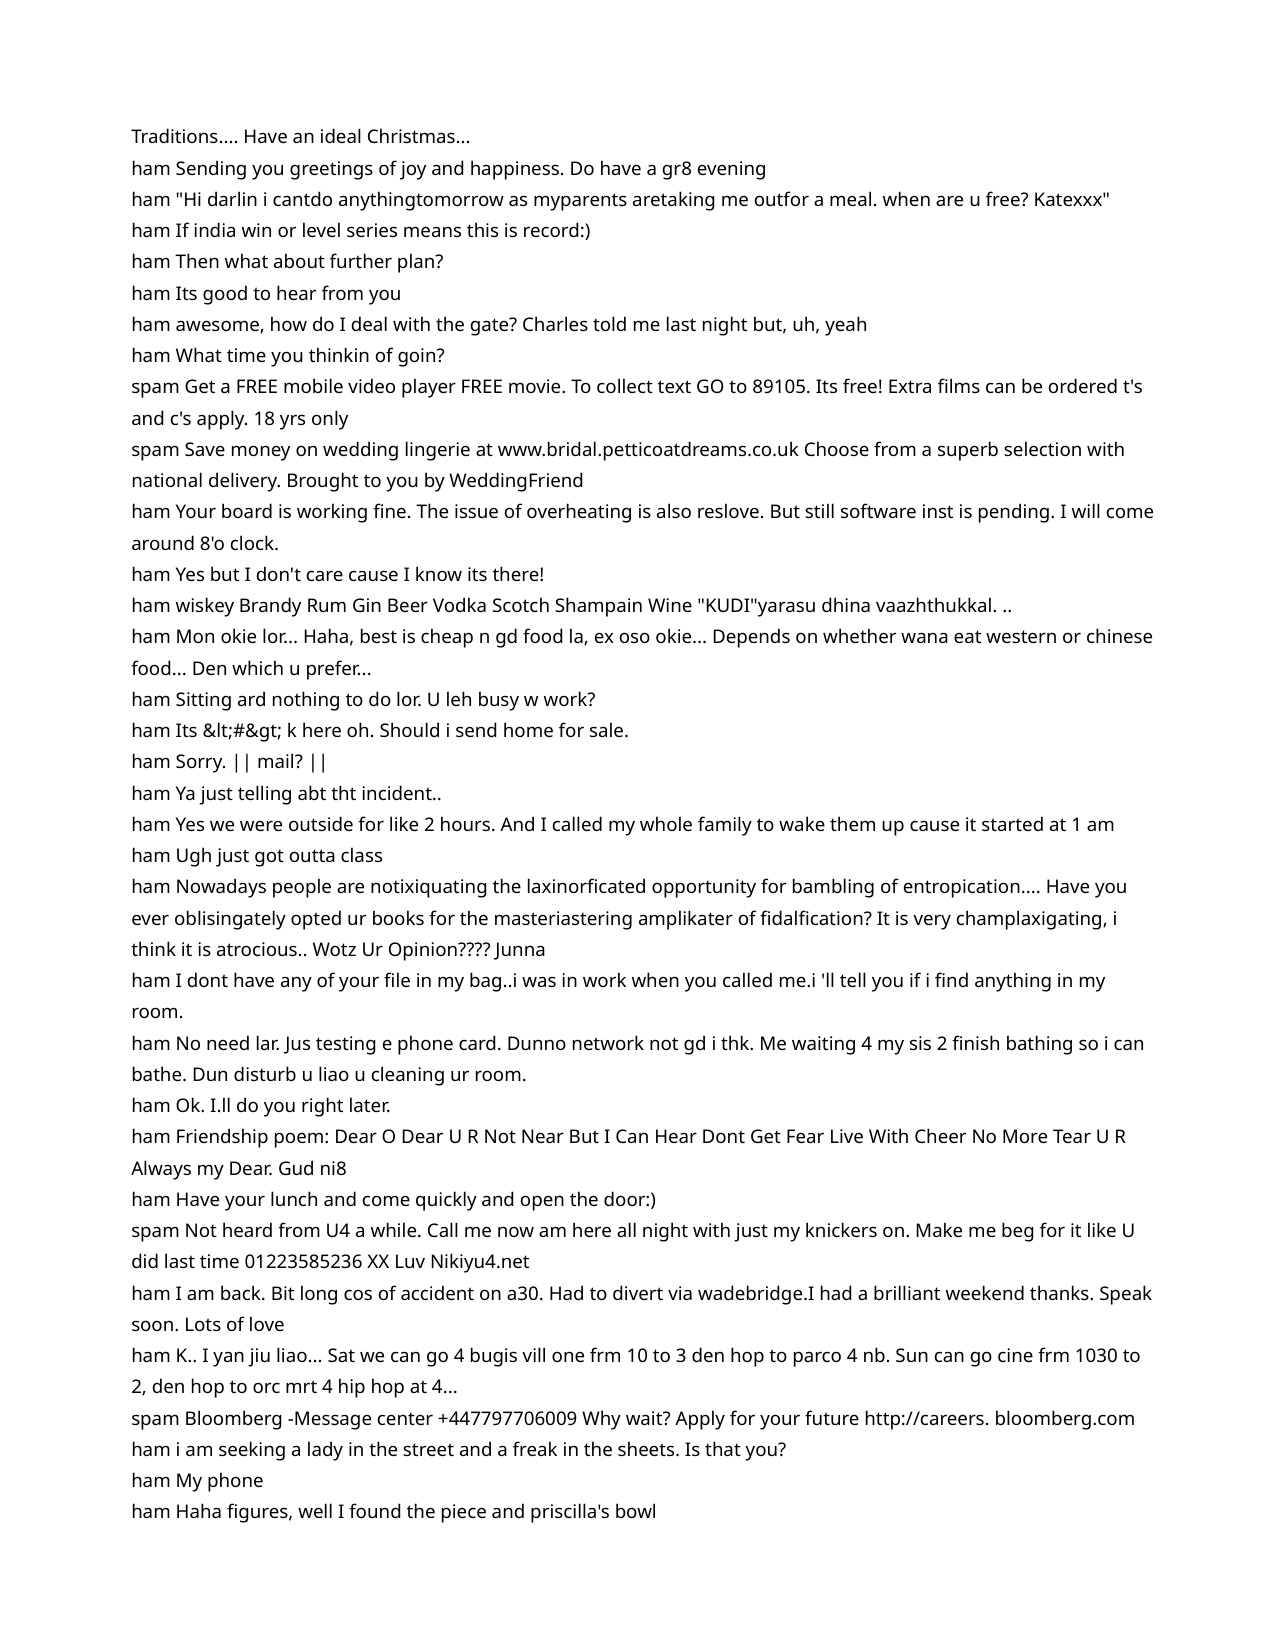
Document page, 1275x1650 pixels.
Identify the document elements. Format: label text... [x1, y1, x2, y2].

table_cell [118, 962, 131, 1024]
table_cell [118, 743, 131, 774]
table_cell [118, 493, 131, 556]
table_cell ham I dont have any of your file in my bag..i was in work when you called me.i 'll tell you if i find anything in my room. [131, 962, 1157, 1024]
table_cell ham Sitting ard nothing to do lor. U leh busy w work? [131, 681, 1157, 712]
table_cell ham K.. I yan jiu liao... Sat we can go 4 bugis vill one frm 10 to 3 den hop to parco 4 nb. Sun can go cine frm 1030 to 2, den hop to orc mrt 4 hip hop at 4... [131, 1337, 1157, 1399]
table_cell ham I am back. Bit long cos of accident on a30. Had to divert via wadebridge.I had a brilliant weekend thanks. Speak soon. Lots of love [131, 1274, 1157, 1337]
table_cell [118, 681, 131, 712]
table_cell [118, 587, 131, 618]
table_cell [118, 149, 131, 181]
table_cell [118, 337, 131, 368]
table_cell [118, 837, 131, 868]
table_cell ham Ok. I.ll do you right later. [131, 1087, 1157, 1118]
table_cell spam Not heard from U4 a while. Call me now am here all night with just my knickers on. Make me beg for it like U did last time 01223585236 XX Luv Nikiyu4.net [131, 1212, 1157, 1274]
table_cell ham Its &lt;#&gt; k here oh. Should i send home for sale. [131, 712, 1157, 743]
table_cell ham Its good to hear from you [131, 274, 1157, 306]
table_cell ham No need lar. Jus testing e phone card. Dunno network not gd i thk. Me waiting 4 my sis 2 finish bathing so i can bathe. Dun disturb u liao u cleaning ur room. [131, 1024, 1157, 1087]
table_cell [118, 1212, 131, 1274]
table_cell ham Yes but I don't care cause I know its there! [131, 556, 1157, 587]
table_cell [118, 1087, 131, 1118]
table_cell ham Your board is working fine. The issue of overheating is also reslove. But still software inst is pending. I will come around 8'o clock. [131, 493, 1157, 556]
table_cell [118, 243, 131, 274]
table_cell ham i am seeking a lady in the street and a freak in the sheets. Is that you? [131, 1431, 1157, 1462]
table_cell [118, 1462, 131, 1493]
table_cell [118, 1431, 131, 1462]
table_cell [118, 806, 131, 837]
table_cell spam Get a FREE mobile video player FREE movie. To collect text GO to 89105. Its free! Extra films can be ordered t's and c's apply. 18 yrs only [131, 368, 1157, 431]
table_cell [118, 1118, 131, 1181]
table_cell ham wiskey Brandy Rum Gin Beer Vodka Scotch Shampain Wine "KUDI"yarasu dhina vaazhthukkal. .. [131, 587, 1157, 618]
table_cell ham Haha figures, well I found the piece and priscilla's bowl [131, 1493, 1157, 1524]
table_cell [118, 1274, 131, 1337]
table_cell ham Sorry. || mail? || [131, 743, 1157, 774]
table_cell [118, 868, 131, 962]
table_cell [118, 274, 131, 306]
table_cell Traditions.... Have an ideal Christmas... [131, 118, 1157, 149]
table_cell ham awesome, how do I deal with the gate? Charles told me last night but, uh, yeah [131, 306, 1157, 337]
table_cell [118, 306, 131, 337]
table_cell [118, 712, 131, 743]
table_cell ham Nowadays people are notixiquating the laxinorficated opportunity for bambling of entropication.... Have you ever oblisingately opted ur books for the masteriastering amplikater of fidalfication? It is very champlaxigating, i think it is atrocious.. Wotz Ur Opinion???? Junna [131, 868, 1157, 962]
table_cell [118, 431, 131, 493]
table_cell ham Then what about further plan? [131, 243, 1157, 274]
table_cell ham "Hi darlin i cantdo anythingtomorrow as myparents aretaking me outfor a meal. when are u free? Katexxx" [131, 181, 1157, 212]
table_cell [118, 1399, 131, 1431]
table_cell [118, 774, 131, 806]
table_cell [118, 1024, 131, 1087]
table_cell [118, 368, 131, 431]
table_cell ham Friendship poem: Dear O Dear U R Not Near But I Can Hear Dont Get Fear Live With Cheer No More Tear U R Always my Dear. Gud ni8 [131, 1118, 1157, 1181]
table_cell [118, 618, 131, 681]
table_cell ham Sending you greetings of joy and happiness. Do have a gr8 evening [131, 149, 1157, 181]
table_cell [118, 118, 131, 149]
table_cell spam Save money on wedding lingerie at www.bridal.petticoatdreams.co.uk Choose from a superb selection with national delivery. Brought to you by WeddingFriend [131, 431, 1157, 493]
table_cell ham Ugh just got outta class [131, 837, 1157, 868]
table_cell [118, 212, 131, 243]
table_cell ham My phone [131, 1462, 1157, 1493]
table_cell ham Yes we were outside for like 2 hours. And I called my whole family to wake them up cause it started at 1 am [131, 806, 1157, 837]
table_cell ham Mon okie lor... Haha, best is cheap n gd food la, ex oso okie... Depends on whether wana eat western or chinese food... Den which u prefer... [131, 618, 1157, 681]
table_cell ham If india win or level series means this is record:) [131, 212, 1157, 243]
table_cell ham What time you thinkin of goin? [131, 337, 1157, 368]
table_cell ham Have your lunch and come quickly and open the door:) [131, 1181, 1157, 1212]
table_cell [118, 556, 131, 587]
table_cell [118, 1181, 131, 1212]
table_cell spam Bloomberg -Message center +447797706009 Why wait? Apply for your future http://careers. bloomberg.com [131, 1399, 1157, 1431]
table_cell [118, 181, 131, 212]
table_cell [118, 1337, 131, 1399]
table_cell [118, 1493, 131, 1524]
table_cell ham Ya just telling abt tht incident.. [131, 774, 1157, 806]
